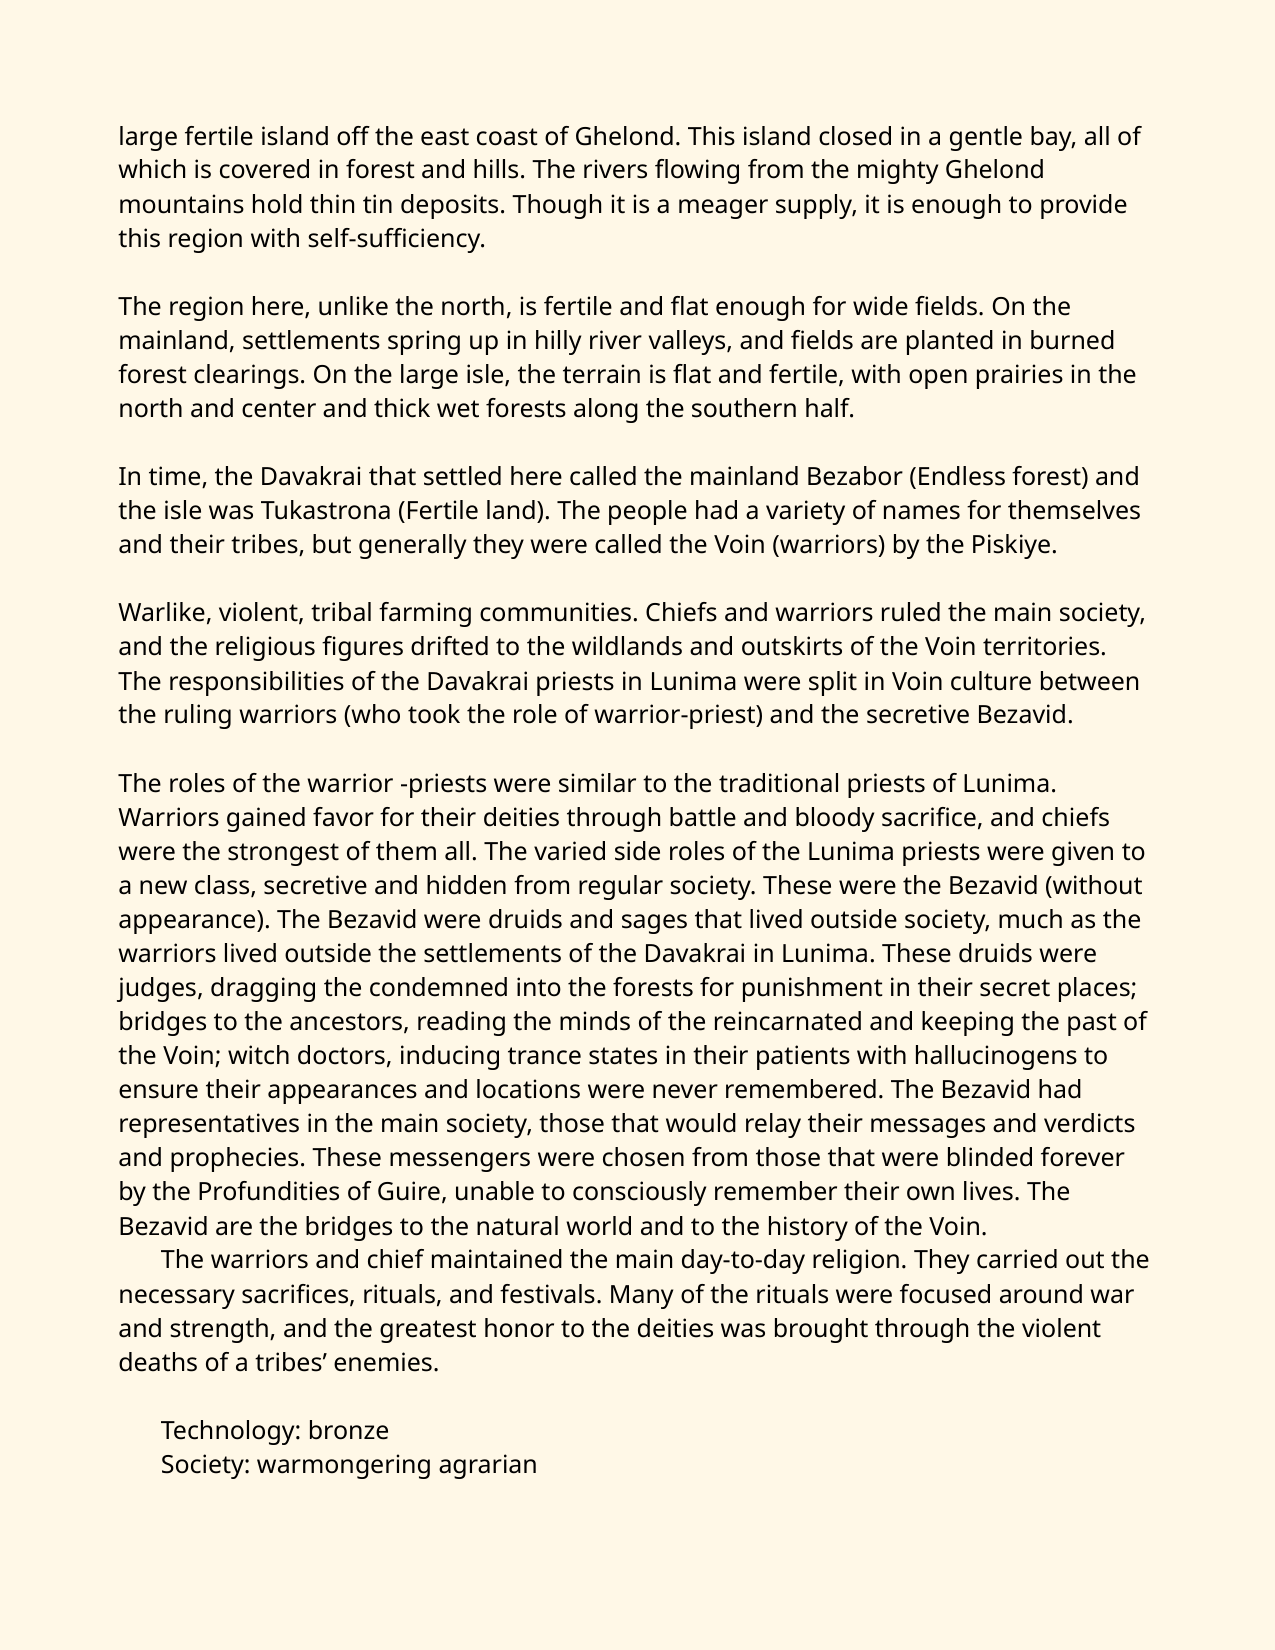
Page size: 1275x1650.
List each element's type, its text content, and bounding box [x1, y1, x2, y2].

text In time, the Davakrai that settled here called the mainland Bezabor (Endless forest) and the isle was Tukastrona (Fertile land). The people had a variety of names for themselves and their tribes, but generally they were called the Voin (warriors) by the Piskiye. [118, 459, 1157, 561]
text The region here, unlike the north, is fertile and flat enough for wide fields. On the mainland, settlements spring up in hilly river valleys, and fields are planted in burned forest clearings. On the large isle, the terrain is flat and fertile, with open prairies in the north and center and thick wet forests along the southern half. [118, 288, 1157, 425]
text The roles of the warrior -priests were similar to the traditional priests of Lunima. Warriors gained favor for their deities through battle and bloody sacrifice, and chiefs were the strongest of them all. The varied side roles of the Lunima priests were given to a new class, secretive and hidden from regular society. These were the Bezavid (without appearance). The Bezavid were druids and sages that lived outside society, much as the warriors lived outside the settlements of the Davakrai in Lunima. These druids were judges, dragging the condemned into the forests for punishment in their secret places; bridges to the ancestors, reading the minds of the reincarnated and keeping the past of the Voin; witch doctors, inducing trance states in their patients with hallucinogens to ensure their appearances and locations were never remembered. The Bezavid had representatives in the main society, those that would relay their messages and verdicts and prophecies. These messengers were chosen from those that were blinded forever by the Profundities of Guire, unable to consciously remember their own lives. The Bezavid are the bridges to the natural world and to the history of the Voin. [118, 765, 1157, 1242]
text large fertile island off the east coast of Ghelond. This island closed in a gentle bay, all of which is covered in forest and hills. The rivers flowing from the mighty Ghelond mountains hold thin tin deposits. Though it is a meager supply, it is enough to provide this region with self-sufficiency. [118, 118, 1157, 254]
text Warlike, violent, tribal farming communities. Chiefs and warriors ruled the main society, and the religious figures drifted to the wildlands and outskirts of the Voin territories. The responsibilities of the Davakrai priests in Lunima were split in Voin culture between the ruling warriors (who took the role of warrior-priest) and the secretive Bezavid. [118, 595, 1157, 731]
text Society: warmongering agrarian [118, 1447, 1157, 1481]
text The warriors and chief maintained the main day-to-day religion. They carried out the necessary sacrifices, rituals, and festivals. Many of the rituals were focused around war and strength, and the greatest honor to the deities was brought through the violent deaths of a tribes’ enemies. [118, 1242, 1157, 1378]
text Technology: bronze [118, 1412, 1157, 1447]
